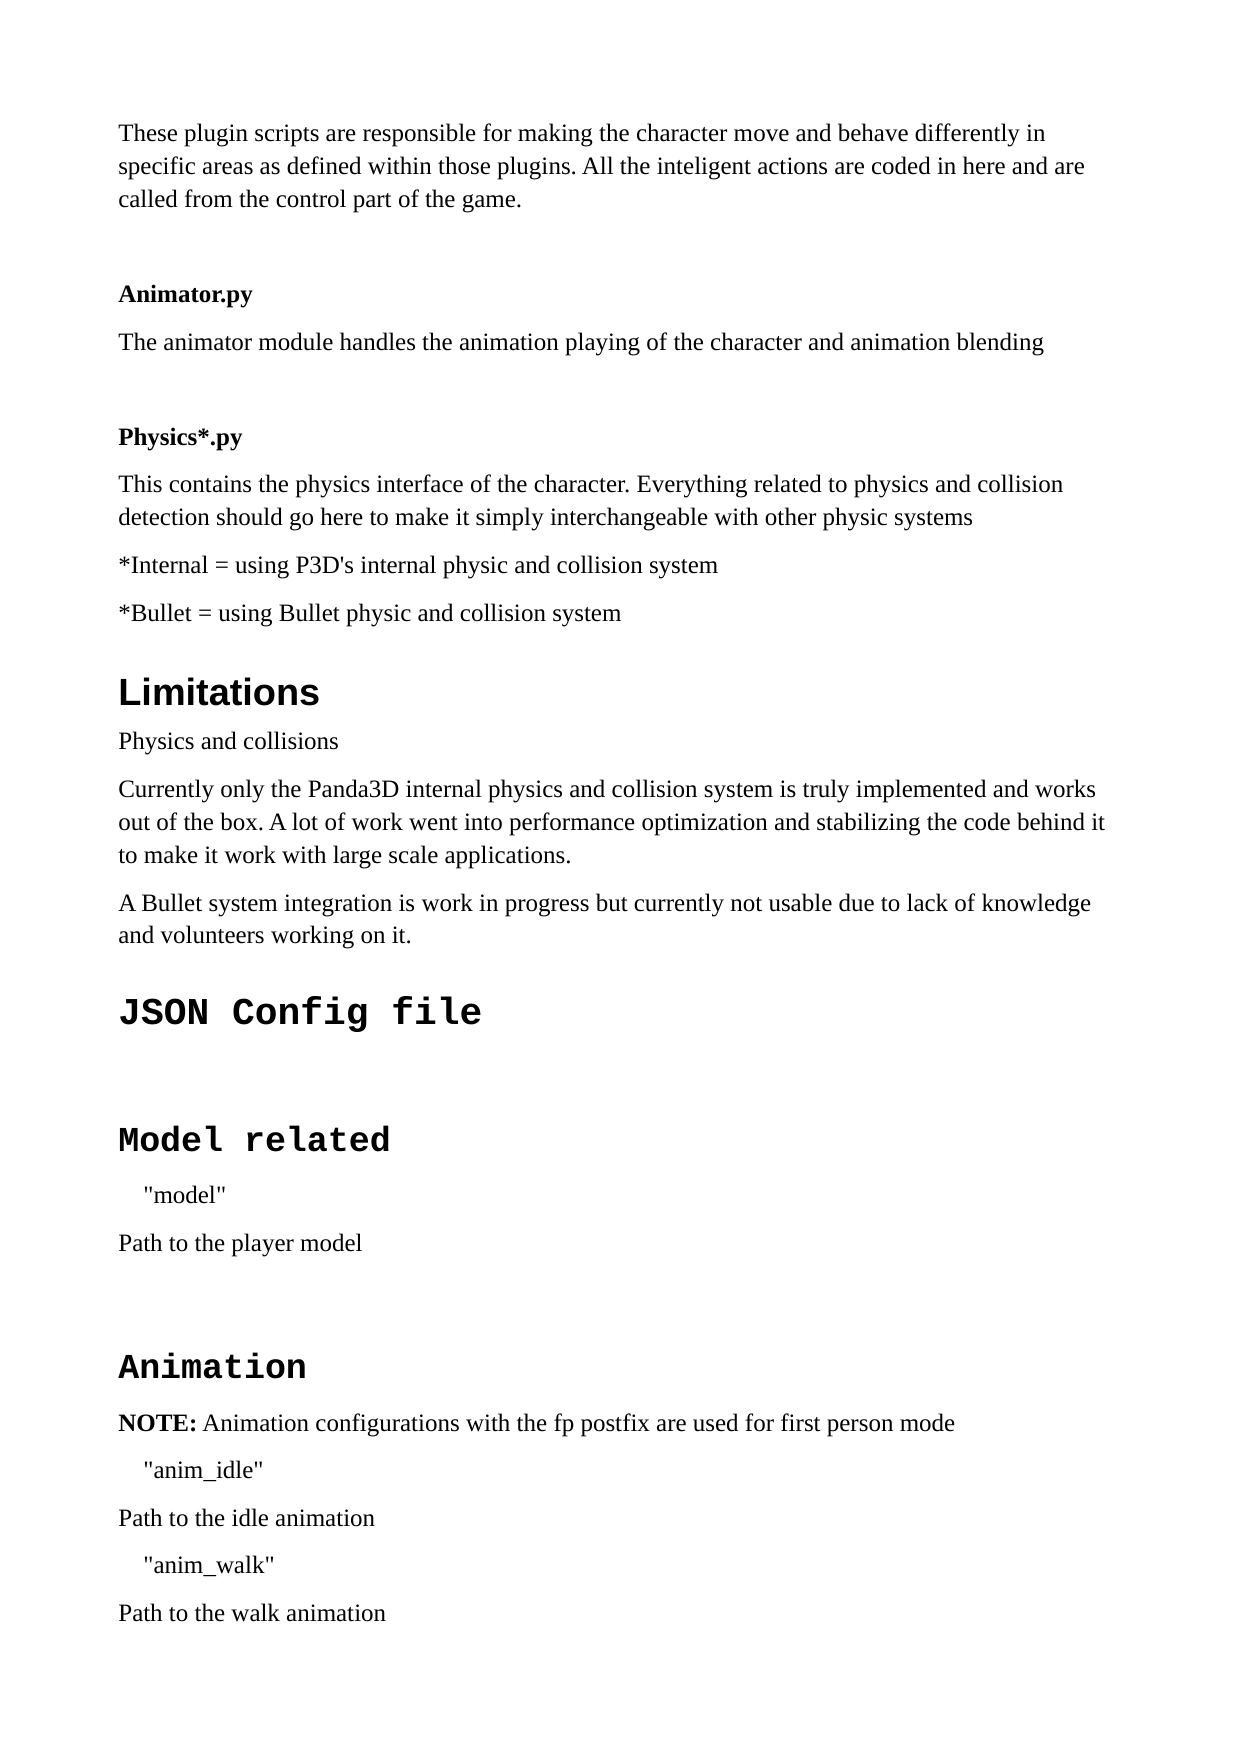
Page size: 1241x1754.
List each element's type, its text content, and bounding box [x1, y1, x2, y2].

text "anim_walk" [118, 1550, 1122, 1579]
subtitle Limitations [118, 670, 1122, 714]
text Physics and collisions [118, 726, 1122, 755]
subtitle JSON Config file [118, 993, 1122, 1036]
text Path to the player model [118, 1228, 1122, 1257]
subtitle Model related [118, 1122, 1122, 1162]
text Path to the idle animation [118, 1503, 1122, 1532]
text These plugin scripts are responsible for making the character move and behave differently in specific areas as defined within those plugins. All the inteligent actions are coded in here and are called from the control part of the game. [118, 118, 1122, 213]
text The animator module handles the animation playing of the character and animation blending [118, 327, 1122, 355]
text Animator.py [118, 279, 1122, 308]
text A Bullet system integration is work in progress but currently not usable due to lack of knowledge and volunteers working on it. [118, 888, 1122, 949]
text *Bullet = using Bullet physic and collision system [118, 598, 1122, 626]
text This contains the physics interface of the character. Everything related to physics and collision detection should go here to make it simply interchangeable with other physic systems [118, 469, 1122, 531]
text "anim_idle" [118, 1455, 1122, 1484]
subtitle Animation [118, 1349, 1122, 1389]
text Currently only the Panda3D internal physics and collision system is truly implemented and works out of the box. A lot of work went into performance optimization and stabilizing the code behind it to make it work with large scale applications. [118, 774, 1122, 869]
text "model" [118, 1181, 1122, 1209]
text Physics*.py [118, 422, 1122, 451]
text NOTE: Animation configurations with the fp postfix are used for first person mode [118, 1408, 1122, 1436]
text *Internal = using P3D's internal physic and collision system [118, 550, 1122, 579]
text Path to the walk animation [118, 1598, 1122, 1627]
